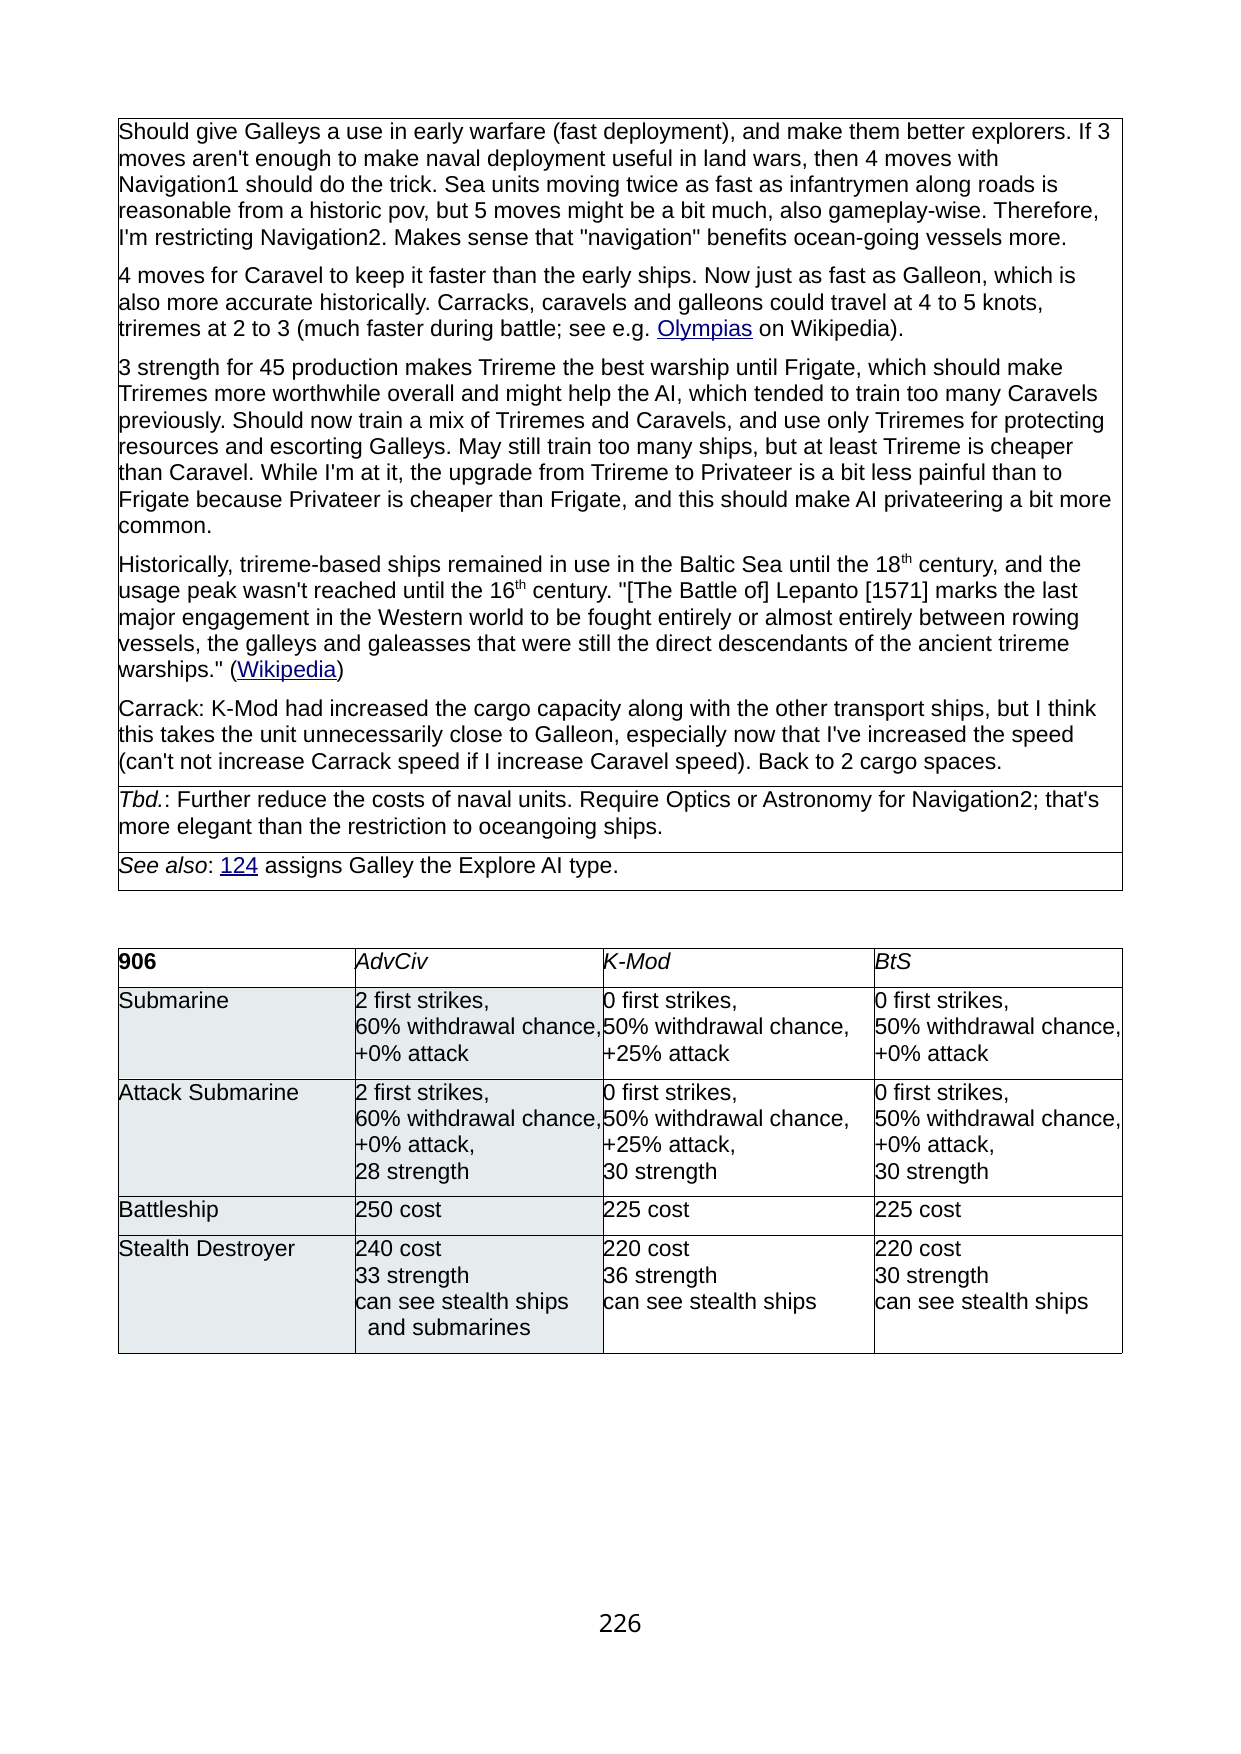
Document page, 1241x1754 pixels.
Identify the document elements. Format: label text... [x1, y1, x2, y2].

table_cell 0 first strikes, 50% withdrawal chance, +0% attack [875, 988, 1122, 1078]
table_cell 225 cost [875, 1197, 1122, 1235]
table_cell Tbd.: Further reduce the costs of naval units. Require Optics or Astronomy for Navigation2; that's more elegant than the restriction to oceangoing ships. [119, 787, 1122, 852]
table_header AdvCiv [356, 949, 603, 987]
table_cell 220 cost 36 strength can see stealth ships [604, 1236, 874, 1353]
table_cell 0 first strikes, 50% withdrawal chance, +0% attack, 30 strength [875, 1080, 1122, 1196]
table_cell Stealth Destroyer [119, 1236, 355, 1353]
table_cell Should give Galleys a use in early warfare (fast deployment), and make them better explorers. If 3 moves aren't enough to make naval deployment useful in land wars, then 4 moves with Navigation1 should do the trick. Sea units moving twice as fast as infantrymen along roads is reasonable from a historic pov, but 5 moves might be a bit much, also gameplay-wise. Therefore, I'm restricting Navigation2. Makes sense that "navigation" benefits ocean-going vessels more. 4 moves for Caravel to keep it faster than the early ships. Now just as fast as Galleon, which is also more accurate historically. Carracks, caravels and galleons could travel at 4 to 5 knots, triremes at 2 to 3 (much faster during battle; see e.g. Olympias on Wikipedia). 3 strength for 45 production makes Trireme the best warship until Frigate, which should make Triremes more worthwhile overall and might help the AI, which tended to train too many Caravels previously. Should now train a mix of Triremes and Caravels, and use only Triremes for protecting resources and escorting Galleys. May still train too many ships, but at least Trireme is cheaper than Caravel. While I'm at it, the upgrade from Trireme to Privateer is a bit less painful than to Frigate because Privateer is cheaper than Frigate, and this should make AI privateering a bit more common. Historically, trireme-based ships remained in use in the Baltic Sea until the 18th century, and the usage peak wasn't reached until the 16th century. "[The Battle of] Lepanto [1571] marks the last major engagement in the Western world to be fought entirely or almost entirely between rowing vessels, the galleys and galeasses that were still the direct descendants of the ancient trireme warships." (Wikipedia) Carrack: K-Mod had increased the cargo capacity along with the other transport ships, but I think this takes the unit unnecessarily close to Galleon, especially now that I've increased the speed (can't not increase Carrack speed if I increase Caravel speed). Back to 2 cargo spaces. [119, 119, 1122, 786]
table_cell 225 cost [604, 1197, 874, 1235]
table_header BtS [875, 949, 1122, 987]
table_header K-Mod [604, 949, 874, 987]
table_cell 250 cost [356, 1197, 603, 1235]
table_cell 240 cost 33 strength can see stealth ships and submarines [356, 1236, 603, 1353]
table_cell Submarine [119, 988, 355, 1078]
table_cell 2 first strikes, 60% withdrawal chance, +0% attack [356, 988, 603, 1078]
table_header 906 [119, 949, 355, 987]
table_cell Attack Submarine [119, 1080, 355, 1196]
table_cell 220 cost 30 strength can see stealth ships [875, 1236, 1122, 1353]
table_cell 0 first strikes, 50% withdrawal chance, +25% attack, 30 strength [604, 1080, 874, 1196]
table_cell 2 first strikes, 60% withdrawal chance, +0% attack, 28 strength [356, 1080, 603, 1196]
table_cell Battleship [119, 1197, 355, 1235]
table_cell See also: 124 assigns Galley the Explore AI type. [119, 853, 1122, 890]
table_cell 0 first strikes, 50% withdrawal chance, +25% attack [604, 988, 874, 1078]
